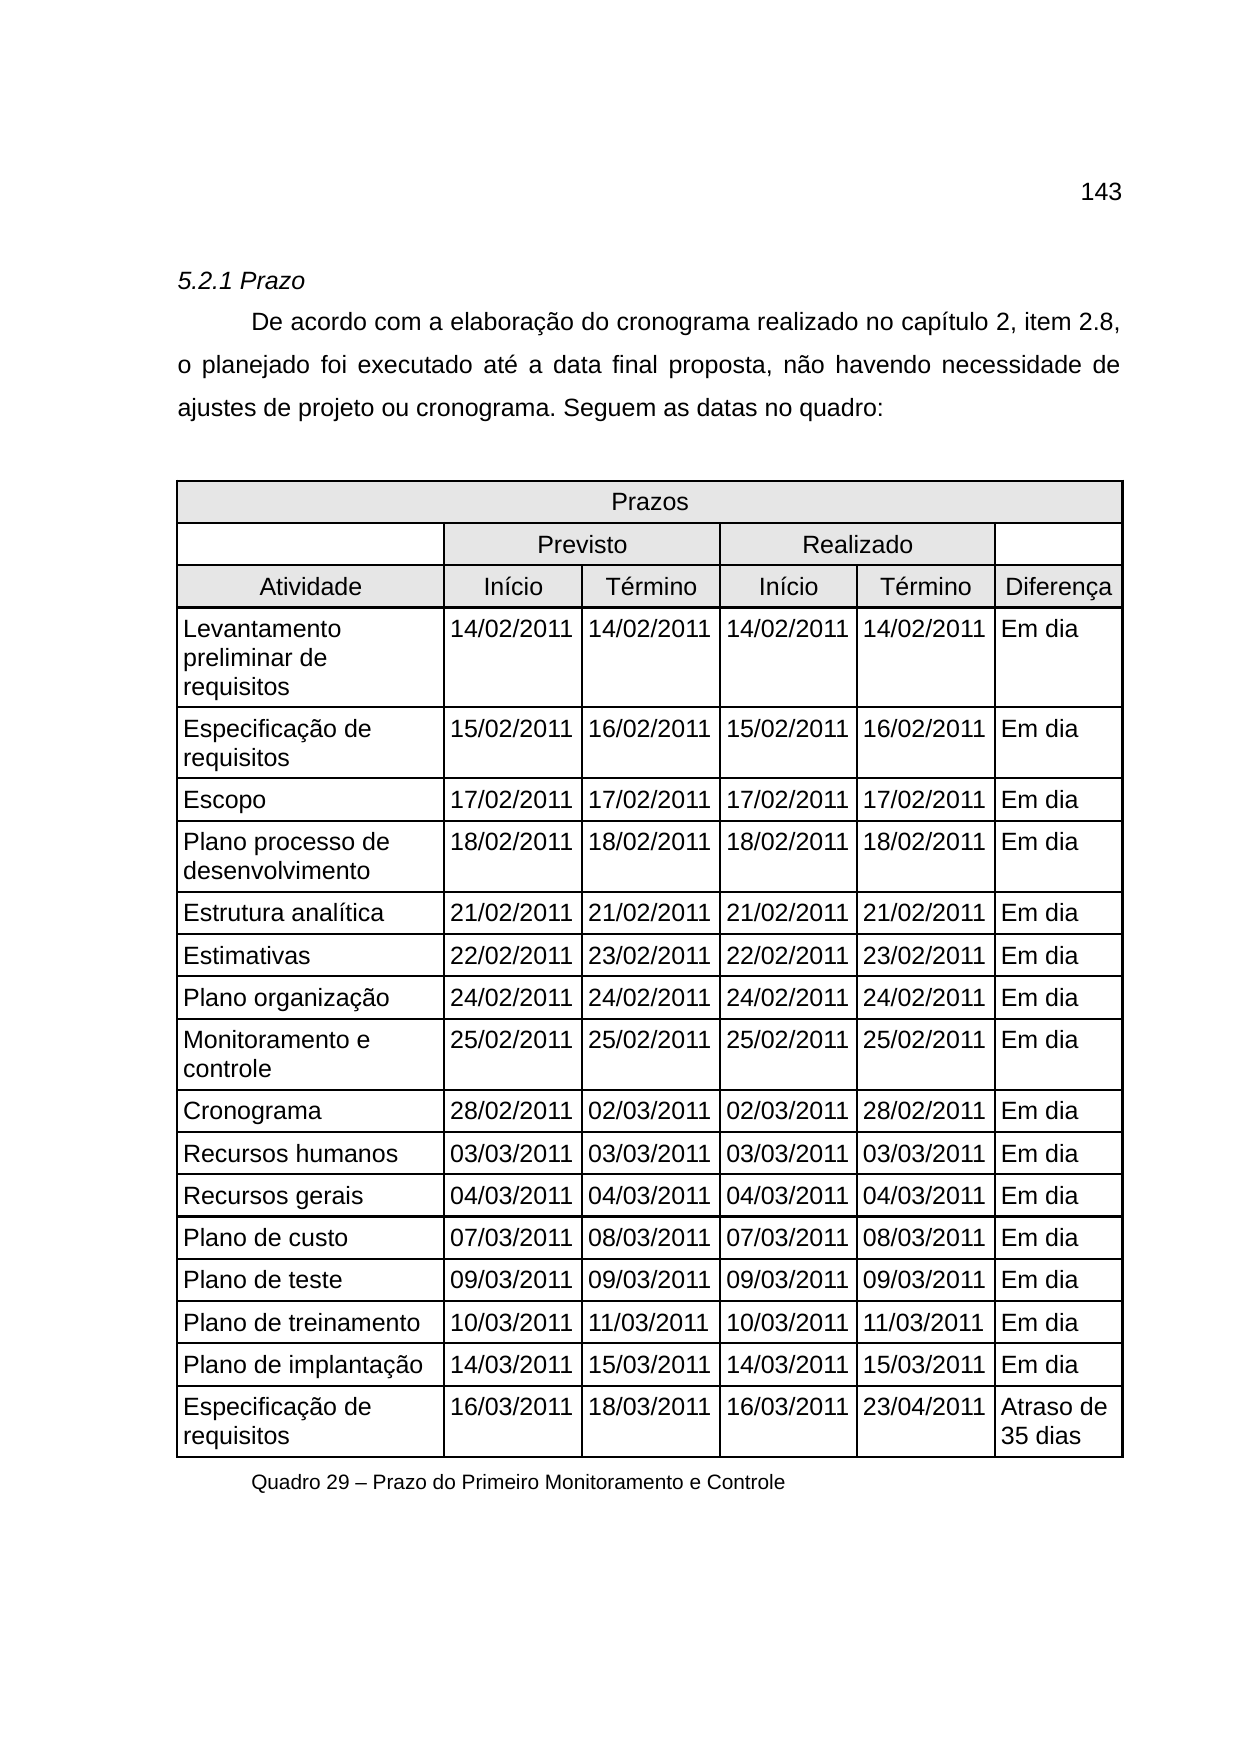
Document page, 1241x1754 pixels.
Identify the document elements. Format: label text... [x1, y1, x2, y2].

table_cell 28/02/2011 [445, 1091, 581, 1131]
table_cell 28/02/2011 [858, 1091, 994, 1131]
table_cell Especificação de requisitos [178, 708, 443, 777]
table_cell 17/02/2011 [721, 779, 856, 819]
table_cell Realizado [721, 524, 994, 564]
table_cell 24/02/2011 [445, 977, 581, 1017]
table_cell Em dia [996, 1020, 1121, 1088]
table_cell 24/02/2011 [721, 977, 856, 1017]
table_cell 25/02/2011 [445, 1020, 581, 1088]
table_cell 22/02/2011 [445, 935, 581, 975]
table_cell 16/02/2011 [583, 708, 719, 777]
text Quadro 29 – Prazo do Primeiro Monitoramento e Controle [177, 1470, 1122, 1494]
table_cell Em dia [996, 935, 1121, 975]
table_cell 03/03/2011 [445, 1133, 581, 1173]
table_cell Plano organização [178, 977, 443, 1017]
table_cell Em dia [996, 1302, 1121, 1342]
table_cell Em dia [996, 1260, 1121, 1300]
table_cell 17/02/2011 [583, 779, 719, 819]
table_cell Diferença [996, 566, 1121, 606]
table_cell Previsto [445, 524, 719, 564]
table_cell 22/02/2011 [721, 935, 856, 975]
table_cell Em dia [996, 977, 1121, 1017]
table_cell Em dia [996, 609, 1121, 706]
table_cell Término [583, 566, 719, 606]
table_cell 14/02/2011 [583, 609, 719, 706]
table_cell 02/03/2011 [721, 1091, 856, 1131]
table_cell 03/03/2011 [583, 1133, 719, 1173]
table_cell Em dia [996, 1175, 1121, 1215]
table_cell 23/04/2011 [858, 1387, 994, 1456]
table_cell 11/03/2011 [858, 1302, 994, 1342]
table_cell Plano de implantação [178, 1344, 443, 1384]
table_cell 08/03/2011 [858, 1218, 994, 1258]
table_cell Plano de treinamento [178, 1302, 443, 1342]
table_cell 08/03/2011 [583, 1218, 719, 1258]
table_cell Início [445, 566, 581, 606]
table_cell Início [721, 566, 856, 606]
table_cell 03/03/2011 [721, 1133, 856, 1173]
table_cell Em dia [996, 1218, 1121, 1258]
table_cell 09/03/2011 [445, 1260, 581, 1300]
table_cell 21/02/2011 [721, 893, 856, 933]
table_cell 09/03/2011 [721, 1260, 856, 1300]
table_cell 14/03/2011 [445, 1344, 581, 1384]
table_cell 07/03/2011 [445, 1218, 581, 1258]
table_cell 16/02/2011 [858, 708, 994, 777]
table_cell [996, 524, 1121, 564]
table_cell [178, 524, 443, 564]
table_cell 09/03/2011 [858, 1260, 994, 1300]
table_cell 21/02/2011 [445, 893, 581, 933]
table_cell 18/02/2011 [858, 822, 994, 891]
table_cell 17/02/2011 [445, 779, 581, 819]
table_cell Atividade [178, 566, 443, 606]
table_cell 15/02/2011 [721, 708, 856, 777]
table_cell 14/02/2011 [721, 609, 856, 706]
table_cell 10/03/2011 [445, 1302, 581, 1342]
table_cell 14/03/2011 [721, 1344, 856, 1384]
table_cell 11/03/2011 [583, 1302, 719, 1342]
table_cell 14/02/2011 [445, 609, 581, 706]
table_cell 04/03/2011 [721, 1175, 856, 1215]
table_cell 21/02/2011 [583, 893, 719, 933]
table_cell Término [858, 566, 994, 606]
table_cell 15/03/2011 [858, 1344, 994, 1384]
table_cell 10/03/2011 [721, 1302, 856, 1342]
table_cell Recursos gerais [178, 1175, 443, 1215]
table_cell 15/03/2011 [583, 1344, 719, 1384]
table_cell 14/02/2011 [858, 609, 994, 706]
table_cell 25/02/2011 [858, 1020, 994, 1088]
table_cell Em dia [996, 1091, 1121, 1131]
table_cell 04/03/2011 [858, 1175, 994, 1215]
table_cell Em dia [996, 1344, 1121, 1384]
table_cell 16/03/2011 [721, 1387, 856, 1456]
table_cell Plano de custo [178, 1218, 443, 1258]
table_cell 18/02/2011 [721, 822, 856, 891]
table_cell Em dia [996, 708, 1121, 777]
table_cell Em dia [996, 779, 1121, 819]
table_cell 24/02/2011 [858, 977, 994, 1017]
table_cell 23/02/2011 [583, 935, 719, 975]
table_cell Recursos humanos [178, 1133, 443, 1173]
table_cell Plano processo de desenvolvimento [178, 822, 443, 891]
table_cell 16/03/2011 [445, 1387, 581, 1456]
table_cell 25/02/2011 [583, 1020, 719, 1088]
table_cell 23/02/2011 [858, 935, 994, 975]
table_cell 15/02/2011 [445, 708, 581, 777]
table_cell 21/02/2011 [858, 893, 994, 933]
table_cell 04/03/2011 [445, 1175, 581, 1215]
table_cell 03/03/2011 [858, 1133, 994, 1173]
table_cell 18/02/2011 [583, 822, 719, 891]
table_cell Estimativas [178, 935, 443, 975]
table_cell 02/03/2011 [583, 1091, 719, 1131]
table_cell 09/03/2011 [583, 1260, 719, 1300]
table_cell 18/02/2011 [445, 822, 581, 891]
subtitle 5.2.1 Prazo [177, 266, 1122, 294]
table_cell Em dia [996, 1133, 1121, 1173]
text De acordo com a elaboração do cronograma realizado no capítulo 2, item 2.8, o planejado foi executado até a data final proposta, não havendo necessidade de ajustes de projeto ou cronograma. Seguem as datas no quadro: [177, 307, 1122, 422]
table_cell Cronograma [178, 1091, 443, 1131]
table_cell Estrutura analítica [178, 893, 443, 933]
table_cell Plano de teste [178, 1260, 443, 1300]
table_cell Em dia [996, 893, 1121, 933]
table_cell Levantamento preliminar de requisitos [178, 609, 443, 706]
table_cell Escopo [178, 779, 443, 819]
table_cell Atraso de 35 dias [996, 1387, 1121, 1456]
table_cell 17/02/2011 [858, 779, 994, 819]
table_cell 24/02/2011 [583, 977, 719, 1017]
table_cell Em dia [996, 822, 1121, 891]
table_cell 04/03/2011 [583, 1175, 719, 1215]
table_cell Especificação de requisitos [178, 1387, 443, 1456]
table_cell 18/03/2011 [583, 1387, 719, 1456]
table_cell Monitoramento e controle [178, 1020, 443, 1088]
table_header Prazos [178, 482, 1121, 522]
table_cell 25/02/2011 [721, 1020, 856, 1088]
table_cell 07/03/2011 [721, 1218, 856, 1258]
